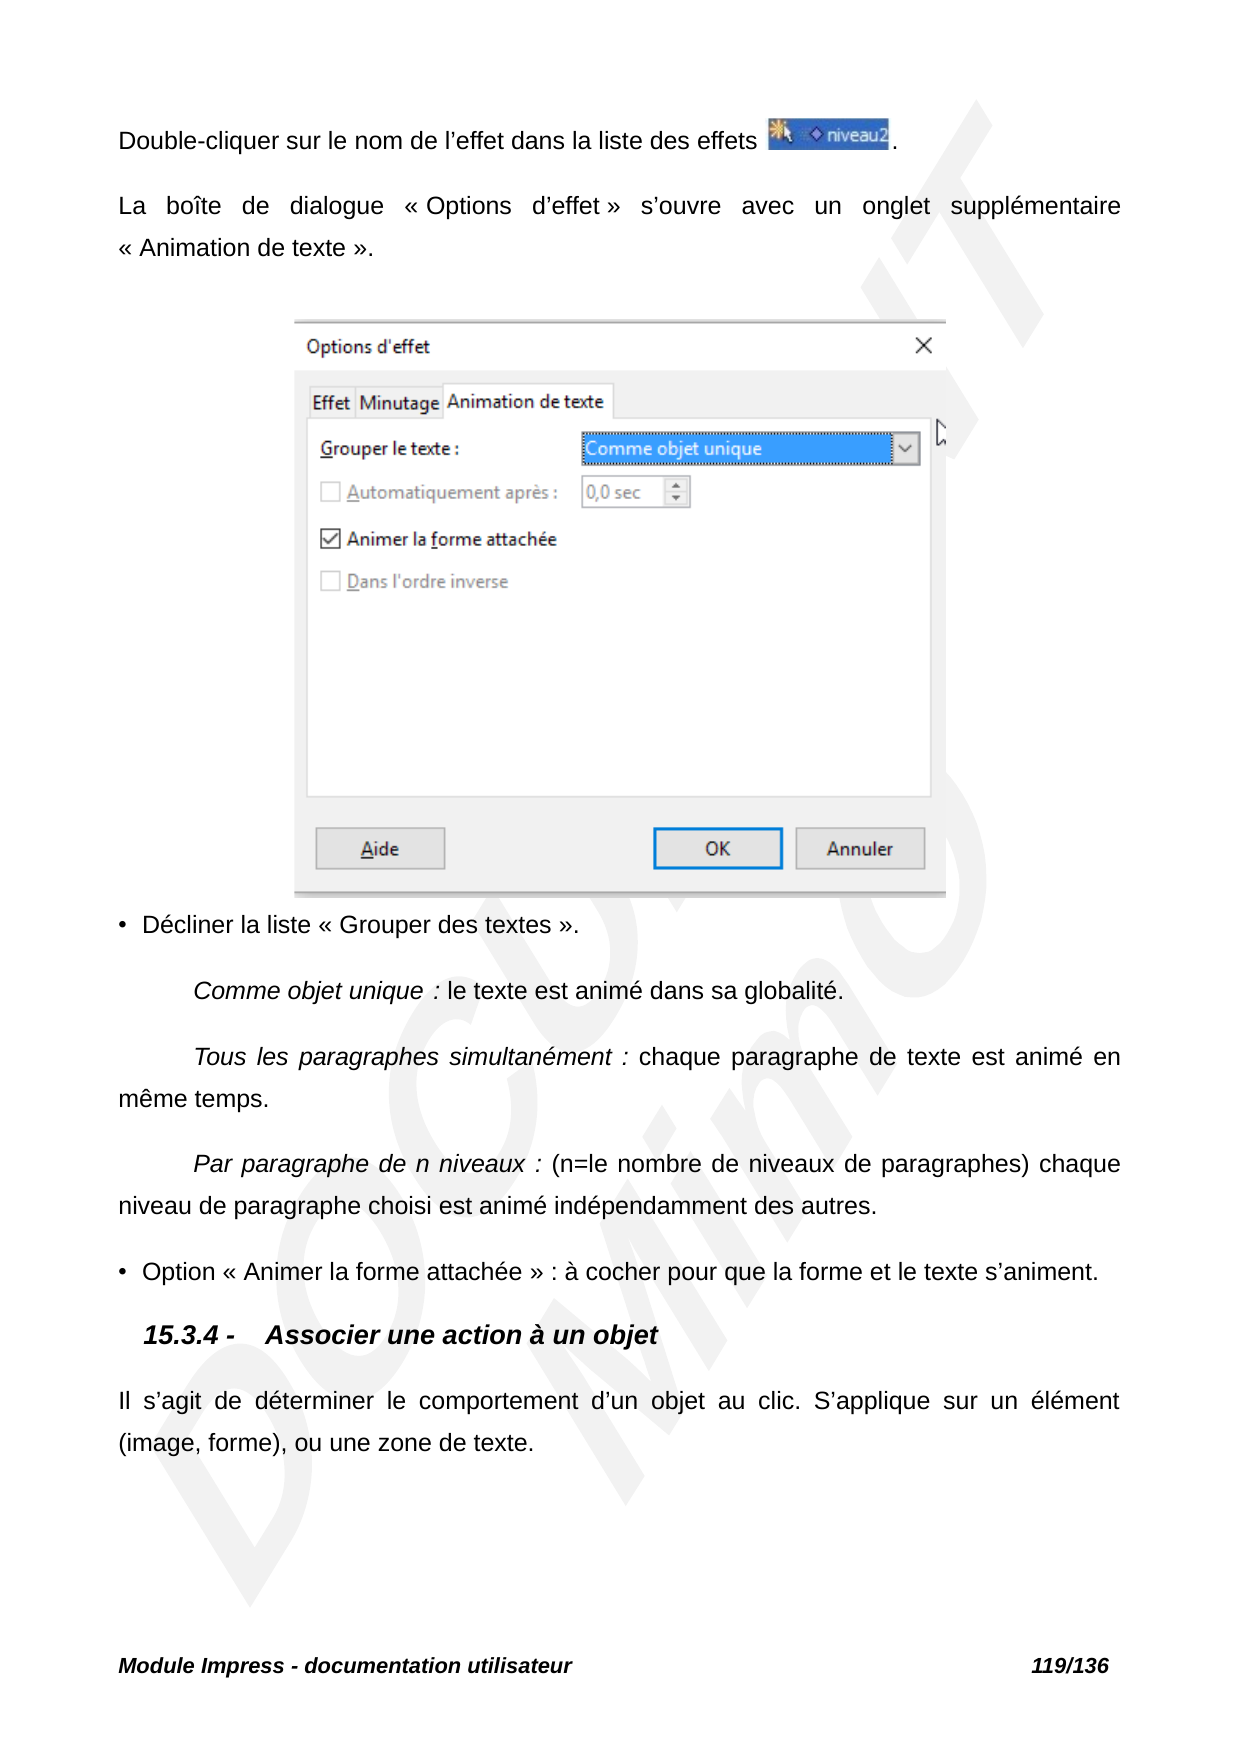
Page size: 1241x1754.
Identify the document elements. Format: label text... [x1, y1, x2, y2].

text Tous les paragraphes simultanément : chaque paragraphe de texte est animé en même temps. [118, 1042, 1122, 1112]
picture [764, 118, 892, 150]
picture [294, 319, 946, 898]
text Il s’agit de déterminer le comportement d’un objet au clic. S’applique sur un élément (image, forme), ou une zone de texte. [118, 1387, 1122, 1456]
list Décliner la liste « Grouper des textes ». [118, 299, 1122, 939]
subtitle Associer une action à un objet [143, 1320, 1122, 1350]
text Comme objet unique : le texte est animé dans sa globalité. [118, 977, 1122, 1005]
list Option « Animer la forme attachée » : à cocher pour que la forme et le texte s’animent. [118, 1257, 1122, 1285]
text La boîte de dialogue « Options d’effet » s’ouvre avec un onglet supplémentaire « Animation de texte ». [118, 192, 1122, 262]
text Par paragraphe de n niveaux : (n=le nombre de niveaux de paragraphes) chaque niveau de paragraphe choisi est animé indépendamment des autres. [118, 1150, 1122, 1220]
text Double-cliquer sur le nom de l’effet dans la liste des effets . [118, 118, 1122, 154]
